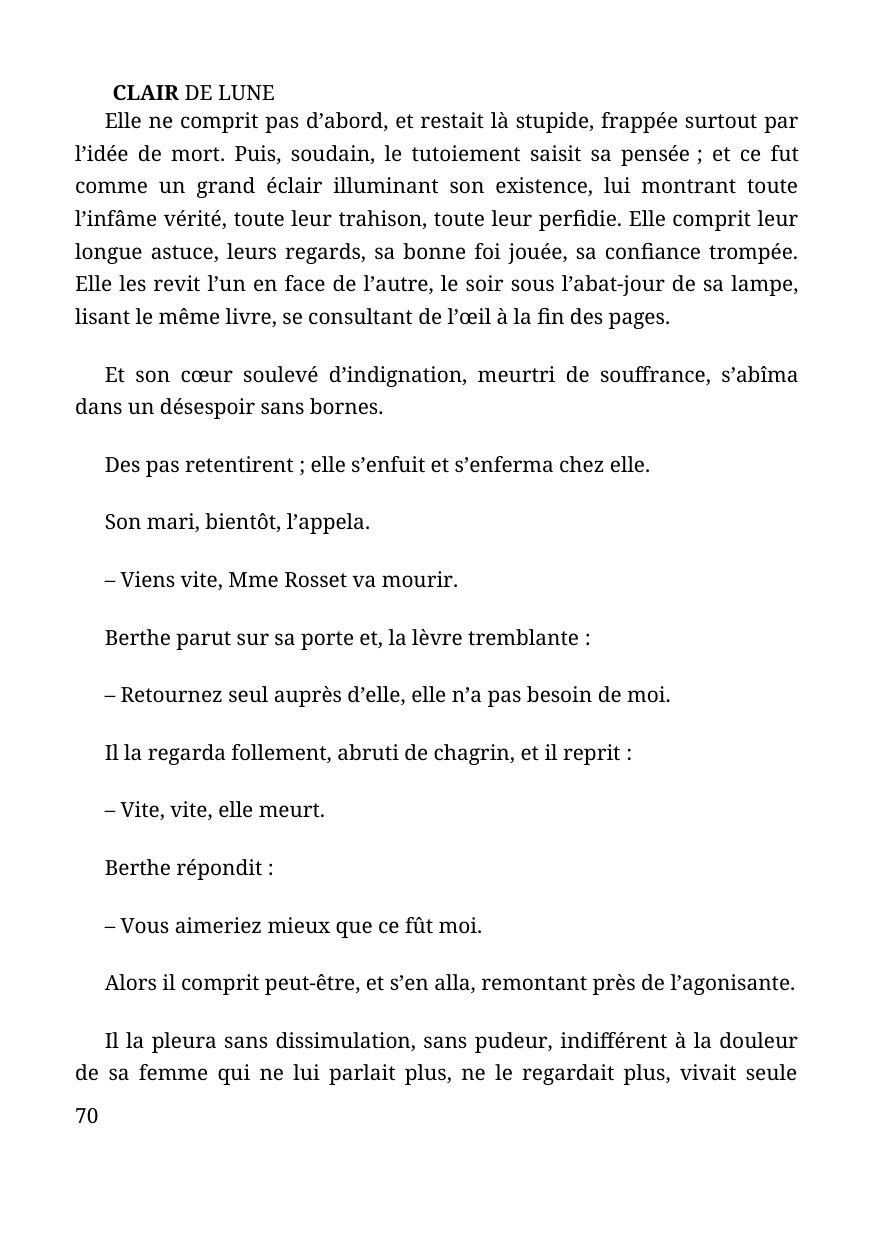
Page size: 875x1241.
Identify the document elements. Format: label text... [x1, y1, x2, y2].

text Son mari, bientôt, l’appela. [75, 507, 799, 536]
text – Vite, vite, elle meurt. [75, 796, 799, 824]
text Il la regarda follement, abruti de chagrin, et il reprit : [75, 738, 799, 766]
text Alors il comprit peut-être, et s’en alla, remontant près de l’agonisante. [75, 968, 799, 997]
text – Viens vite, Mme Rosset va mourir. [75, 565, 799, 593]
text – Retournez seul auprès d’elle, elle n’a pas besoin de moi. [75, 680, 799, 709]
text Elle ne comprit pas d’abord, et restait là stupide, frappée surtout par l’idée de mort. Puis, soudain, le tutoiement saisit sa pensée ; et ce fut comme un grand éclair illuminant son existence, lui montrant toute l’infâme vérité, toute leur trahison, toute leur perfidie. Elle comprit leur longue astuce, leurs regards, sa bonne foi jouée, sa confiance trompée. Elle les revit l’un en face de l’autre, le soir sous l’abat-jour de sa lampe, lisant le même livre, se consultant de l’œil à la fin des pages. [75, 106, 799, 331]
text Berthe parut sur sa porte et, la lèvre tremblante : [75, 623, 799, 651]
text Et son cœur soulevé d’indignation, meurtri de souffrance, s’abîma dans un désespoir sans bornes. [75, 360, 799, 421]
text Il la pleura sans dissimulation, sans pudeur, indifférent à la douleur de sa femme qui ne lui parlait plus, ne le regardait plus, vivait seule [75, 1026, 799, 1087]
text – Vous aimeriez mieux que ce fût moi. [75, 911, 799, 939]
text Berthe répondit : [75, 853, 799, 882]
text Des pas retentirent ; elle s’enfuit et s’enferma chez elle. [75, 450, 799, 478]
